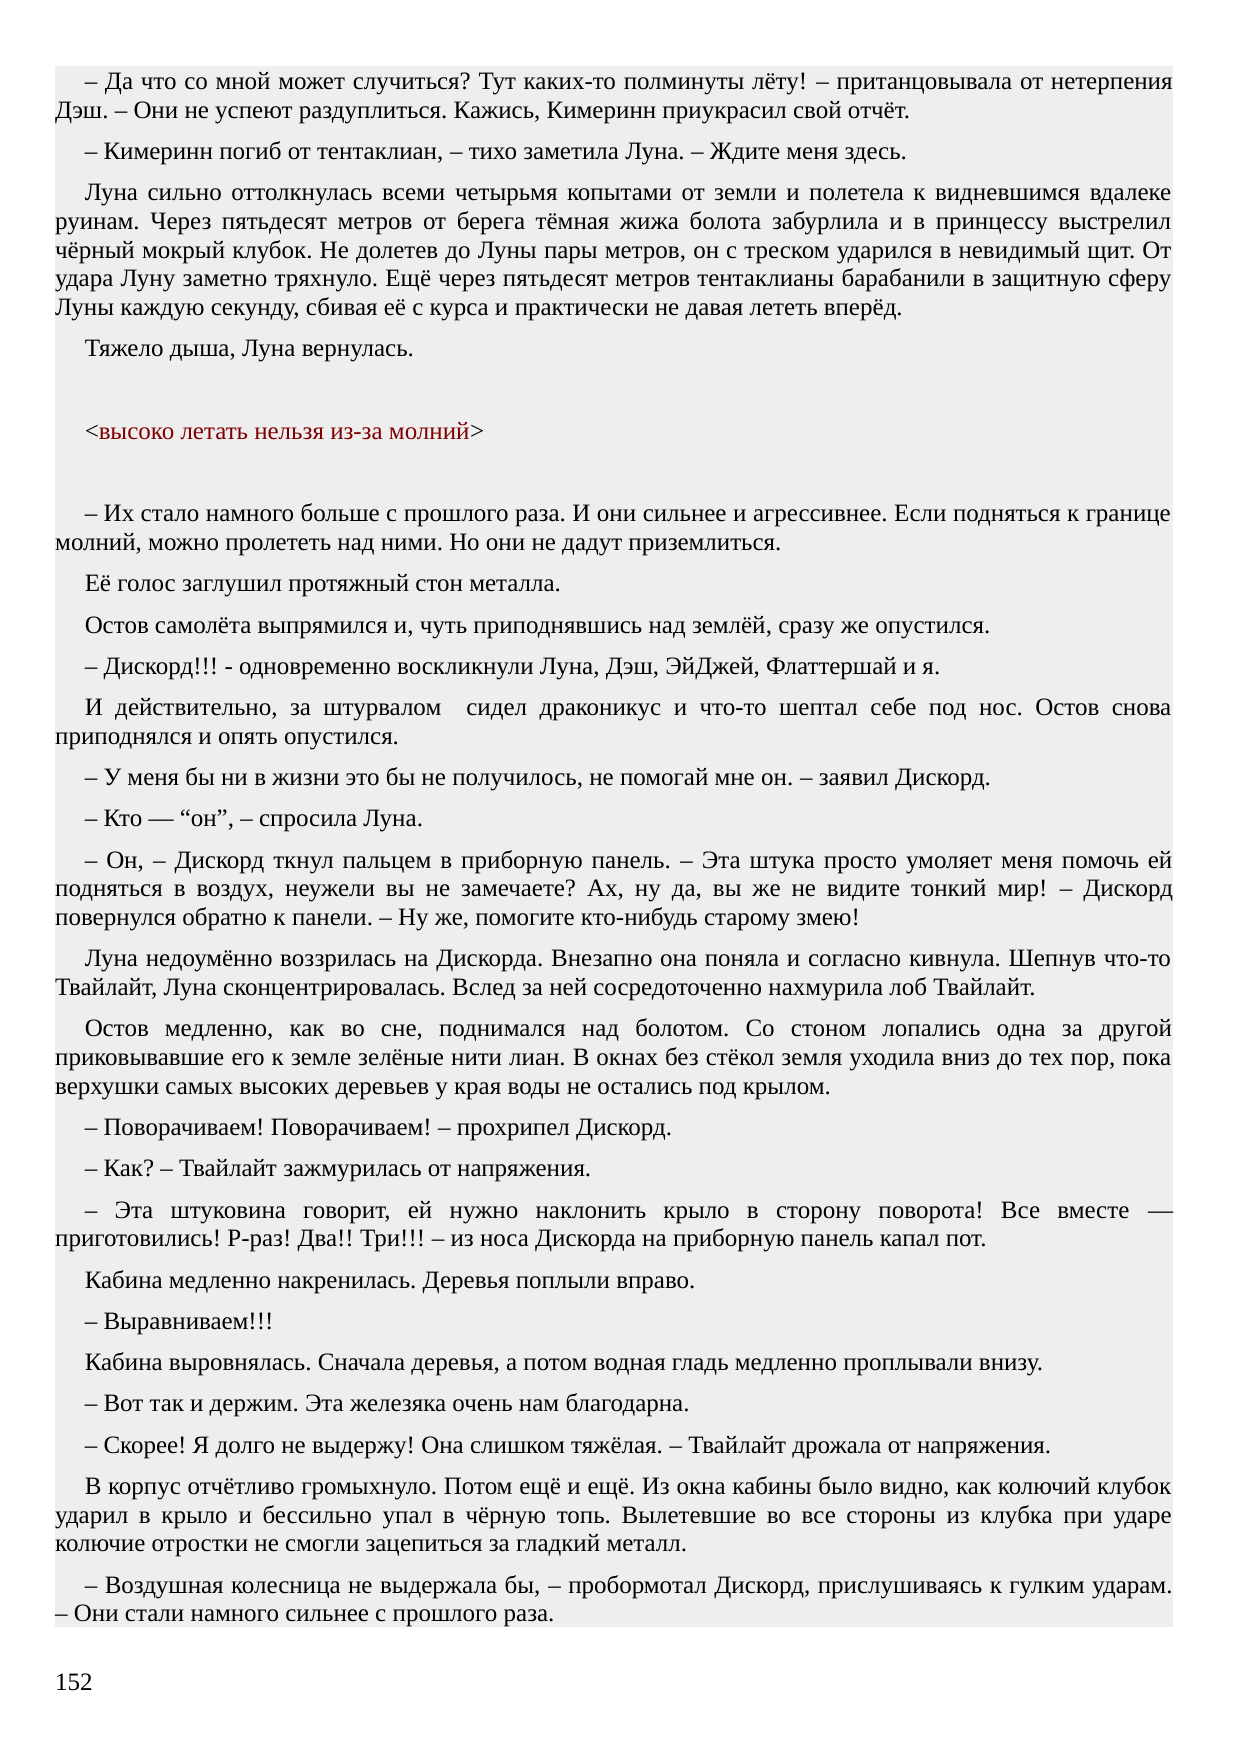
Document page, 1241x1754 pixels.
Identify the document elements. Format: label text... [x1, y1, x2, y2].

text – Он, – Дискорд ткнул пальцем в приборную панель. – Эта штука просто умоляет меня помочь ей подняться в воздух, неужели вы не замечаете? Ах, ну да, вы же не видите тонкий мир! – Дискорд повернулся обратно к панели. – Ну же, помогите кто-нибудь старому змею! [55, 845, 1173, 931]
text – Вот так и держим. Эта железяка очень нам благодарна. [55, 1388, 1173, 1417]
text – Воздушная колесница не выдержала бы, – пробормотал Дискорд, прислушиваясь к гулким ударам. – Они стали намного сильнее с прошлого раза. [55, 1570, 1173, 1627]
text Остов самолёта выпрямился и, чуть приподнявшись над землёй, сразу же опустился. [55, 610, 1173, 638]
text Луна недоумённо воззрилась на Дискорда. Внезапно она поняла и согласно кивнула. Шепнув что-то Твайлайт, Луна сконцентрировалась. Вслед за ней сосредоточенно нахмурила лоб Твайлайт. [55, 943, 1173, 1001]
text – Дискорд!!! - одновременно воскликнули Луна, Дэш, ЭйДжей, Флаттершай и я. [55, 651, 1173, 680]
text В корпус отчётливо громыхнуло. Потом ещё и ещё. Из окна кабины было видно, как колючий клубок ударил в крыло и бессильно упал в чёрную топь. Вылетевшие во все стороны из клубка при ударе колючие отростки не смогли зацепиться за гладкий металл. [55, 1471, 1173, 1557]
text – Поворачиваем! Поворачиваем! – прохрипел Дискорд. [55, 1112, 1173, 1141]
text Её голос заглушил протяжный стон металла. [55, 568, 1173, 597]
text Луна сильно оттолкнулась всеми четырьмя копытами от земли и полетела к видневшимся вдалеке руинам. Через пятьдесят метров от берега тёмная жижа болота забурлила и в принцессу выстрелил чёрный мокрый клубок. Не долетев до Луны пары метров, он с треском ударился в невидимый щит. От удара Луну заметно тряхнуло. Ещё через пятьдесят метров тентаклианы барабанили в защитную сферу Луны каждую секунду, сбивая её с курса и практически не давая лететь вперёд. [55, 177, 1173, 321]
text Тяжело дыша, Луна вернулась. [55, 333, 1173, 362]
text Остов медленно, как во сне, поднимался над болотом. Со стоном лопались одна за другой приковывавшие его к земле зелёные нити лиан. В окнах без стёкол земля уходила вниз до тех пор, пока верхушки самых высоких деревьев у края воды не остались под крылом. [55, 1013, 1173, 1100]
text – Как? – Твайлайт зажмурилась от напряжения. [55, 1153, 1173, 1182]
text – Скорее! Я долго не выдержу! Она слишком тяжёлая. – Твайлайт дрожала от напряжения. [55, 1430, 1173, 1458]
text – Их стало намного больше с прошлого раза. И они сильнее и агрессивнее. Если подняться к границе молний, можно пролететь над ними. Но они не дадут приземлиться. [55, 498, 1173, 556]
text Кабина выровнялась. Сначала деревья, а потом водная гладь медленно проплывали внизу. [55, 1347, 1173, 1376]
text – У меня бы ни в жизни это бы не получилось, не помогай мне он. – заявил Дискорд. [55, 762, 1173, 791]
text <высоко летать нельзя из-за молний> [55, 416, 1173, 445]
text Кабина медленно накренилась. Деревья поплыли вправо. [55, 1265, 1173, 1293]
text – Кимеринн погиб от тентаклиан, – тихо заметила Луна. – Ждите меня здесь. [55, 136, 1173, 165]
text И действительно, за штурвалом сидел драконикус и что-то шептал себе под нос. Остов снова приподнялся и опять опустился. [55, 692, 1173, 750]
text – Выравниваем!!! [55, 1306, 1173, 1335]
text – Эта штуковина говорит, ей нужно наклонить крыло в сторону поворота! Все вместе — приготовились! Р-раз! Два!! Три!!! – из носа Дискорда на приборную панель капал пот. [55, 1195, 1173, 1252]
text – Да что со мной может случиться? Тут каких-то полминуты лёту! – пританцовывала от нетерпения Дэш. – Они не успеют раздуплиться. Кажись, Кимеринн приукрасил свой отчёт. [55, 66, 1173, 123]
text – Кто — “он”, – спросила Луна. [55, 803, 1173, 832]
